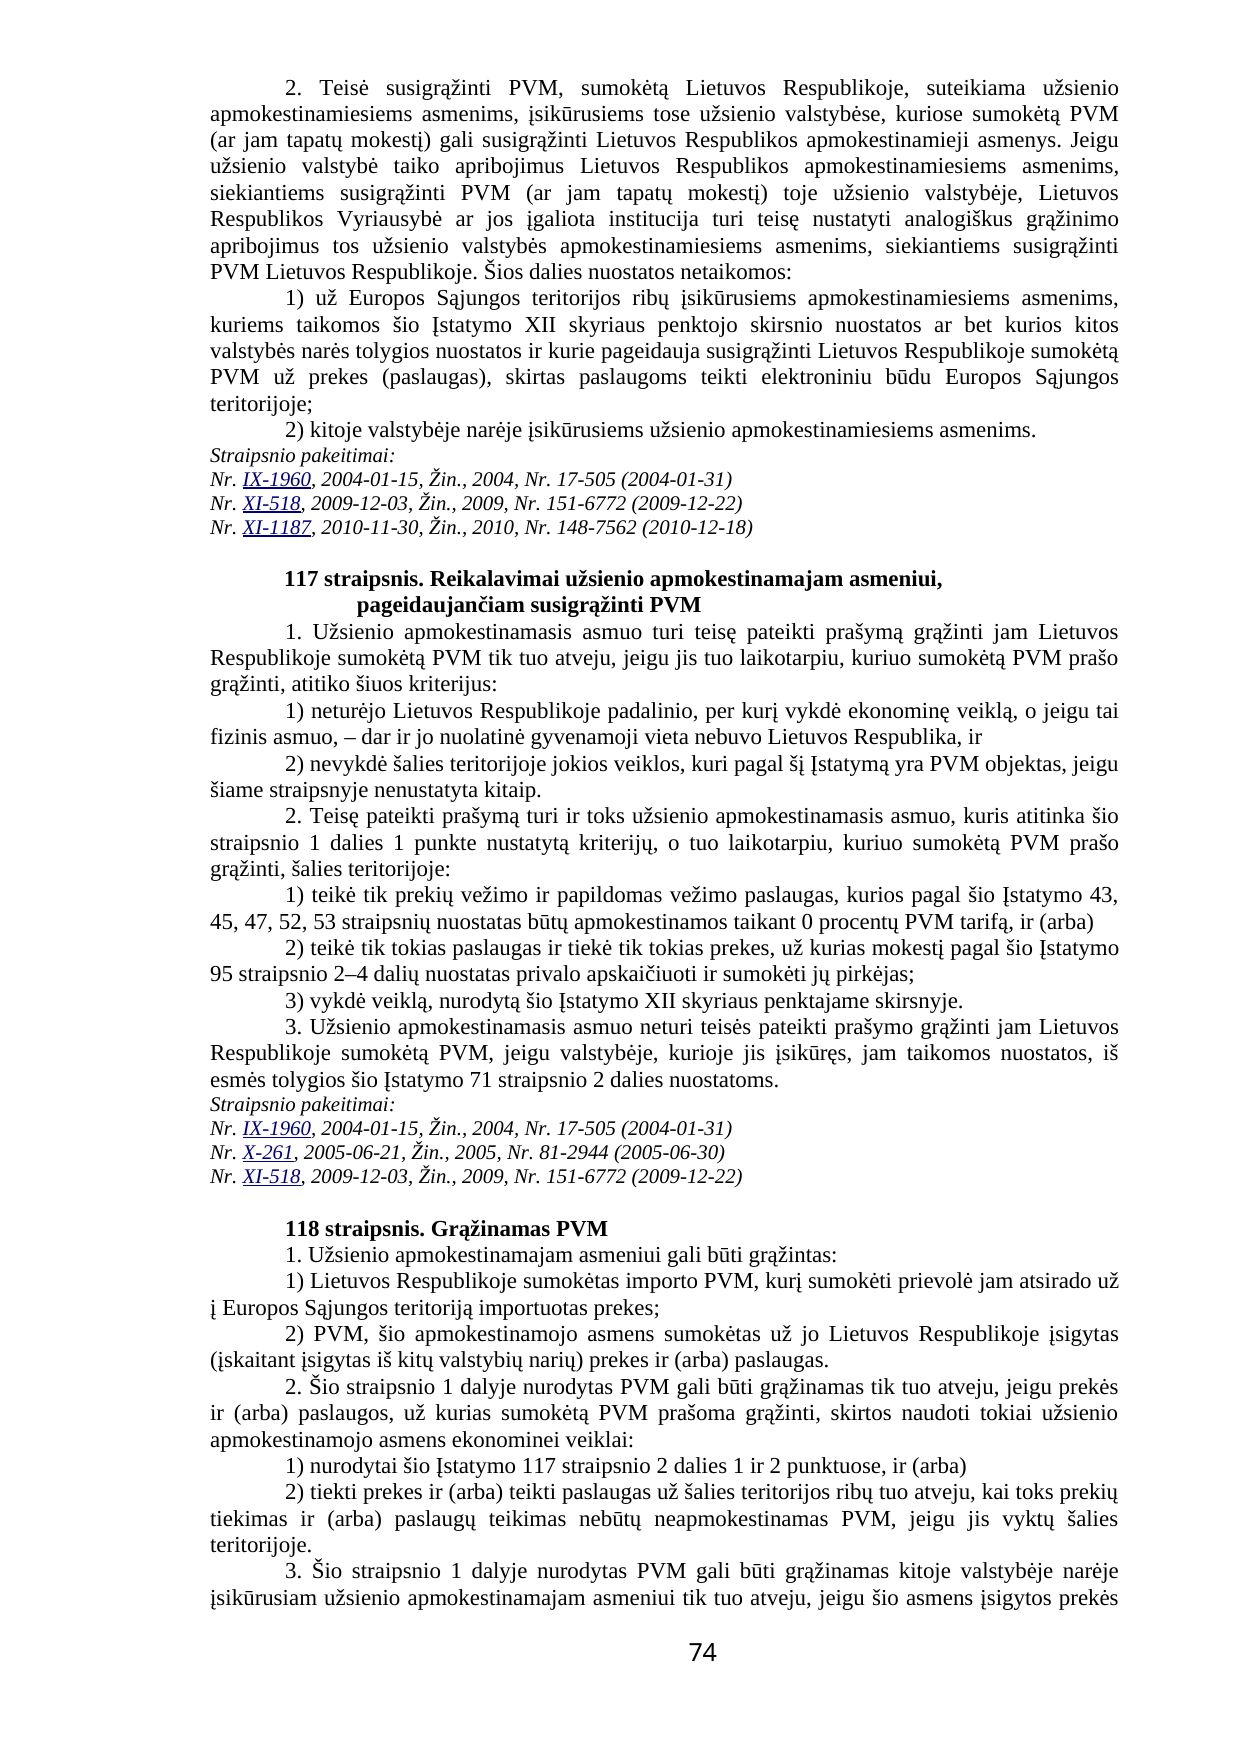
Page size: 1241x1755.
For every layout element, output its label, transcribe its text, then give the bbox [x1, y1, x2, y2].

text 2. Teisė susigrąžinti PVM, sumokėtą Lietuvos Respublikoje, suteikiama užsienio apmokestinamiesiems asmenims, įsikūrusiems tose užsienio valstybėse, kuriose sumokėtą PVM (ar jam tapatų mokestį) gali susigrąžinti Lietuvos Respublikos apmokestinamieji asmenys. Jeigu užsienio valstybė taiko apribojimus Lietuvos Respublikos apmokestinamiesiems asmenims, siekiantiems susigrąžinti PVM (ar jam tapatų mokestį) toje užsienio valstybėje, Lietuvos Respublikos Vyriausybė ar jos įgaliota institucija turi teisę nustatyti analogiškus grąžinimo apribojimus tos užsienio valstybės apmokestinamiesiems asmenims, siekiantiems susigrąžinti PVM Lietuvos Respublikoje. Šios dalies nuostatos netaikomos: [210, 73, 1120, 284]
text Straipsnio pakeitimai: [210, 1092, 1120, 1116]
text 1) teikė tik prekių vežimo ir papildomas vežimo paslaugas, kurios pagal šio Įstatymo 43, 45, 47, 52, 53 straipsnių nuostatas būtų apmokestinamos taikant 0 procentų PVM tarifą, ir (arba) [210, 881, 1120, 934]
text 1) už Europos Sąjungos teritorijos ribų įsikūrusiems apmokestinamiesiems asmenims, kuriems taikomos šio Įstatymo XII skyriaus penktojo skirsnio nuostatos ar bet kurios kitos valstybės narės tolygios nuostatos ir kurie pageidauja susigrąžinti Lietuvos Respublikoje sumokėtą PVM už prekes (paslaugas), skirtas paslaugoms teikti elektroniniu būdu Europos Sąjungos teritorijoje; [210, 284, 1120, 416]
text 1) neturėjo Lietuvos Respublikoje padalinio, per kurį vykdė ekonominę veiklą, o jeigu tai fizinis asmuo, – dar ir jo nuolatinė gyvenamoji vieta nebuvo Lietuvos Respublika, ir [210, 697, 1120, 749]
text 1. Užsienio apmokestinamajam asmeniui gali būti grąžintas: [210, 1241, 1120, 1267]
text 1) nurodytai šio Įstatymo 117 straipsnio 2 dalies 1 ir 2 punktuose, ir (arba) [210, 1452, 1120, 1478]
text Nr. X-261, 2005-06-21, Žin., 2005, Nr. 81-2944 (2005-06-30) [210, 1140, 1120, 1164]
text Nr. IX-1960, 2004-01-15, Žin., 2004, Nr. 17-505 (2004-01-31) [210, 467, 1120, 491]
text 117 straipsnis. Reikalavimai užsienio apmokestinamajam asmeniui, [210, 565, 1120, 591]
text 3. Šio straipsnio 1 dalyje nurodytas PVM gali būti grąžinamas kitoje valstybėje narėje įsikūrusiam užsienio apmokestinamajam asmeniui tik tuo atveju, jeigu šio asmens įsigytos prekės [210, 1557, 1120, 1610]
text 2) nevykdė šalies teritorijoje jokios veiklos, kuri pagal šį Įstatymą yra PVM objektas, jeigu šiame straipsnyje nenustatyta kitaip. [210, 749, 1120, 802]
text pageidaujančiam susigrąžinti PVM [357, 591, 1120, 618]
text Nr. XI-518, 2009-12-03, Žin., 2009, Nr. 151-6772 (2009-12-22) [210, 491, 1120, 515]
text Nr. XI-518, 2009-12-03, Žin., 2009, Nr. 151-6772 (2009-12-22) [210, 1164, 1120, 1188]
text Nr. IX-1960, 2004-01-15, Žin., 2004, Nr. 17-505 (2004-01-31) [210, 1116, 1120, 1140]
text 3) vykdė veiklą, nurodytą šio Įstatymo XII skyriaus penktajame skirsnyje. [210, 987, 1120, 1013]
text 1) Lietuvos Respublikoje sumokėtas importo PVM, kurį sumokėti prievolė jam atsirado už į Europos Sąjungos teritoriją importuotas prekes; [210, 1267, 1120, 1320]
text 2) tiekti prekes ir (arba) teikti paslaugas už šalies teritorijos ribų tuo atveju, kai toks prekių tiekimas ir (arba) paslaugų teikimas nebūtų neapmokestinamas PVM, jeigu jis vyktų šalies teritorijoje. [210, 1478, 1120, 1557]
text 1. Užsienio apmokestinamasis asmuo turi teisę pateikti prašymą grąžinti jam Lietuvos Respublikoje sumokėtą PVM tik tuo atveju, jeigu jis tuo laikotarpiu, kuriuo sumokėtą PVM prašo grąžinti, atitiko šiuos kriterijus: [210, 618, 1120, 697]
text 2) teikė tik tokias paslaugas ir tiekė tik tokias prekes, už kurias mokestį pagal šio Įstatymo 95 straipsnio 2–4 dalių nuostatas privalo apskaičiuoti ir sumokėti jų pirkėjas; [210, 934, 1120, 987]
text 3. Užsienio apmokestinamasis asmuo neturi teisės pateikti prašymo grąžinti jam Lietuvos Respublikoje sumokėtą PVM, jeigu valstybėje, kurioje jis įsikūręs, jam taikomos nuostatos, iš esmės tolygios šio Įstatymo 71 straipsnio 2 dalies nuostatoms. [210, 1013, 1120, 1092]
text 2. Šio straipsnio 1 dalyje nurodytas PVM gali būti grąžinamas tik tuo atveju, jeigu prekės ir (arba) paslaugos, už kurias sumokėtą PVM prašoma grąžinti, skirtos naudoti tokiai užsienio apmokestinamojo asmens ekonominei veiklai: [210, 1373, 1120, 1452]
text 2. Teisę pateikti prašymą turi ir toks užsienio apmokestinamasis asmuo, kuris atitinka šio straipsnio 1 dalies 1 punkte nustatytą kriterijų, o tuo laikotarpiu, kuriuo sumokėtą PVM prašo grąžinti, šalies teritorijoje: [210, 802, 1120, 881]
text Nr. XI-1187, 2010-11-30, Žin., 2010, Nr. 148-7562 (2010-12-18) [210, 515, 1120, 539]
text Straipsnio pakeitimai: [210, 442, 1120, 467]
text 2) PVM, šio apmokestinamojo asmens sumokėtas už jo Lietuvos Respublikoje įsigytas (įskaitant įsigytas iš kitų valstybių narių) prekes ir (arba) paslaugas. [210, 1320, 1120, 1373]
text 118 straipsnis. Grąžinamas PVM [210, 1215, 1120, 1241]
text 2) kitoje valstybėje narėje įsikūrusiems užsienio apmokestinamiesiems asmenims. [210, 416, 1120, 442]
